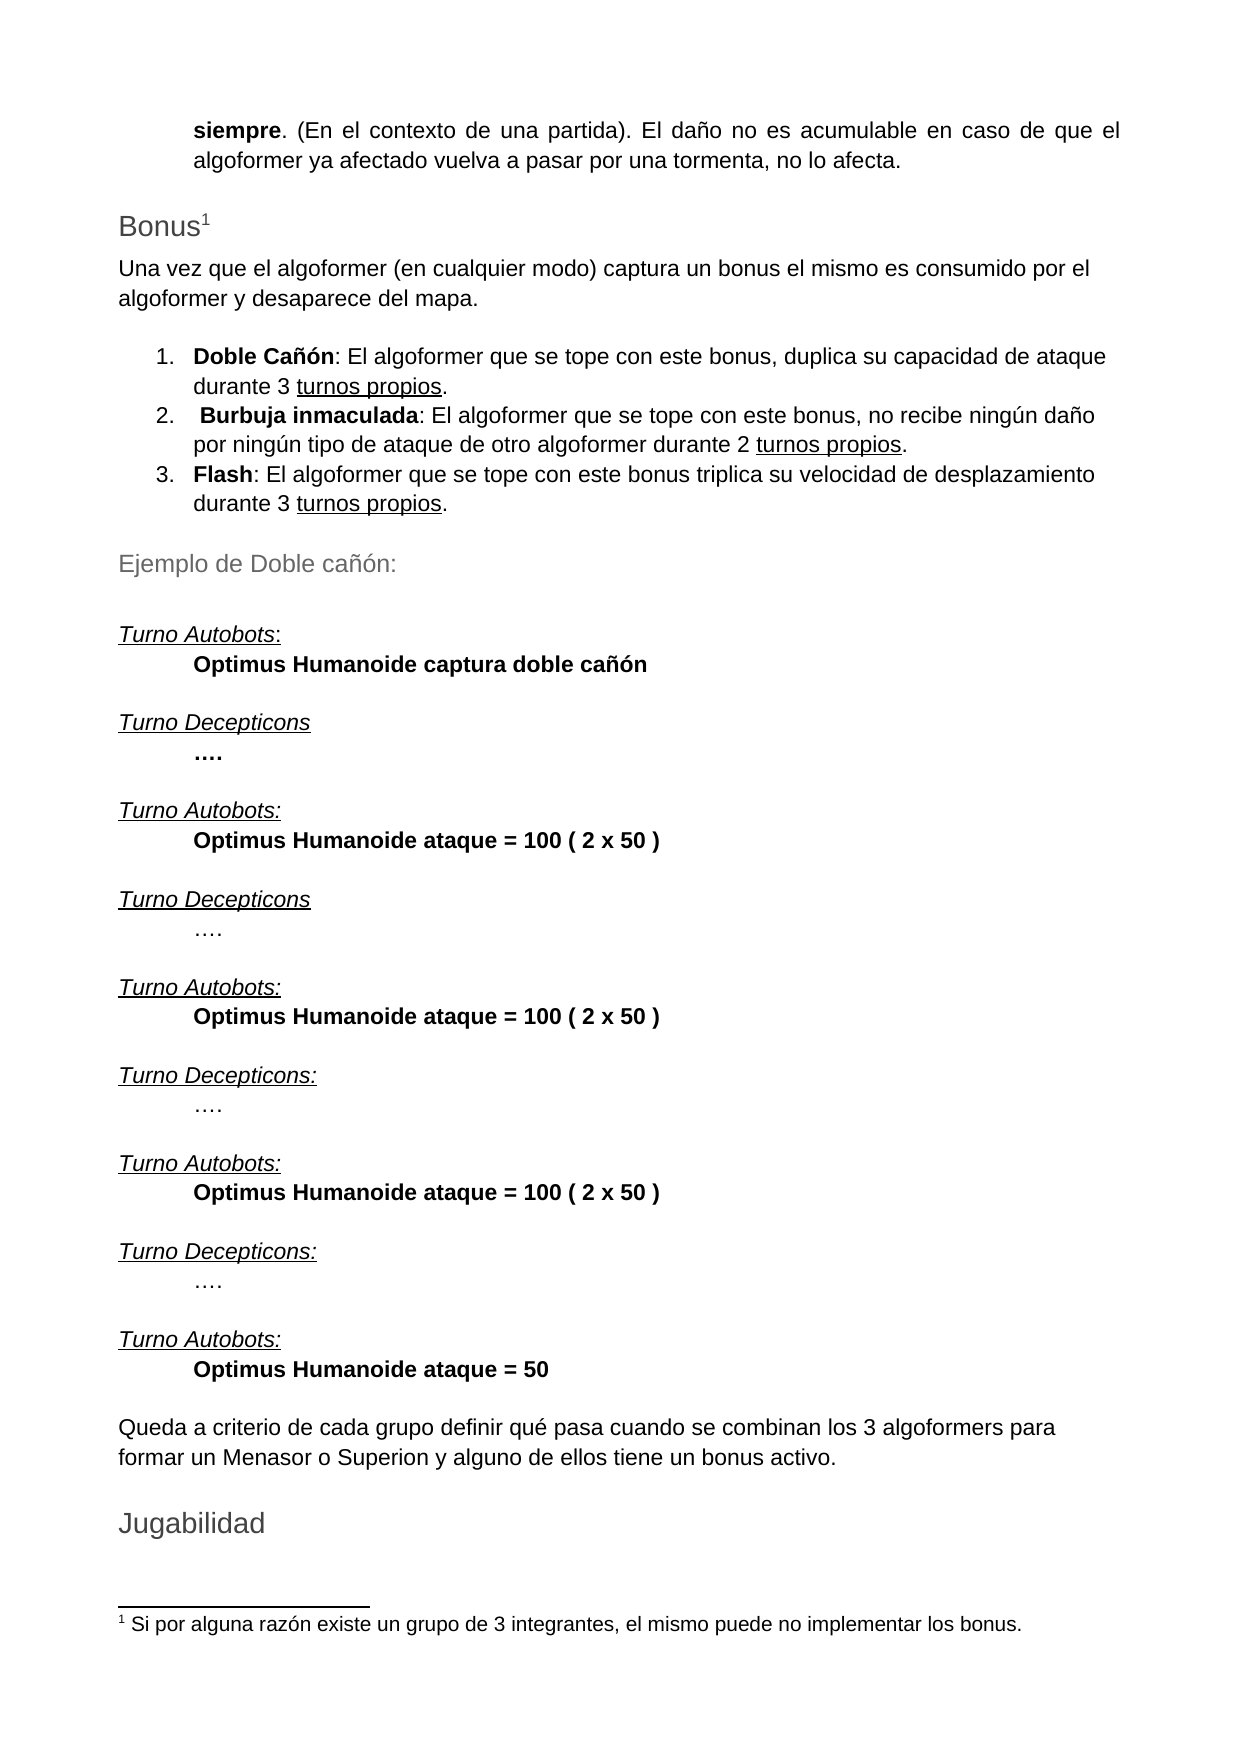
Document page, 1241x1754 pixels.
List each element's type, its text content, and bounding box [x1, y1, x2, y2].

text …. [118, 739, 1122, 794]
text Turno Decepticons: [118, 1063, 1122, 1088]
text Optimus Humanoide ataque = 100 ( 2 x 50 ) [118, 1180, 1122, 1235]
subtitle Jugabilidad [118, 1507, 1122, 1540]
subtitle Bonus [118, 210, 1122, 243]
text Una vez que el algoformer (en cualquier modo) captura un bonus el mismo es consumido por el algoformer y desaparece del mapa. [118, 256, 1122, 311]
list siempre. (En el contexto de una partida). El daño no es acumulable en caso de que el algoformer ya afectado vuelva a pasar por una tormenta, no lo afecta. [156, 118, 1122, 173]
text Optimus Humanoide ataque = 100 ( 2 x 50 ) [118, 1004, 1122, 1059]
text …. [118, 1092, 1122, 1147]
text Optimus Humanoide ataque = 50 [118, 1356, 1122, 1382]
text Turno Autobots: [118, 1151, 1122, 1176]
text Si por alguna razón existe un grupo de 3 integrantes, el mismo puede no implementar los bonus. [118, 1613, 1122, 1636]
list Burbuja inmaculada: El algoformer que se tope con este bonus, no recibe ningún daño por ningún tipo de ataque de otro algoformer durante 2 turnos propios. [156, 403, 1122, 458]
list Flash: El algoformer que se tope con este bonus triplica su velocidad de desplazamiento durante 3 turnos propios. [156, 462, 1122, 517]
text Turno Autobots: [118, 622, 1122, 648]
text Queda a criterio de cada grupo definir qué pasa cuando se combinan los 3 algoformers para formar un Menasor o Superion y alguno de ellos tiene un bonus activo. [118, 1415, 1122, 1470]
text Turno Decepticons: [118, 1239, 1122, 1264]
text Turno Autobots: [118, 974, 1122, 1000]
text Turno Autobots: [118, 1327, 1122, 1353]
text …. [118, 916, 1122, 971]
text …. [118, 1268, 1122, 1323]
subtitle Ejemplo de Doble cañón: [118, 549, 1122, 609]
text Turno Decepticons [118, 710, 1122, 736]
text Optimus Humanoide captura doble cañón [118, 651, 1122, 677]
text Turno Decepticons [118, 886, 1122, 912]
text Turno Autobots: [118, 798, 1122, 824]
text Optimus Humanoide ataque = 100 ( 2 x 50 ) [118, 828, 1122, 883]
list Doble Cañón: El algoformer que se tope con este bonus, duplica su capacidad de ataque durante 3 turnos propios. [156, 344, 1122, 399]
